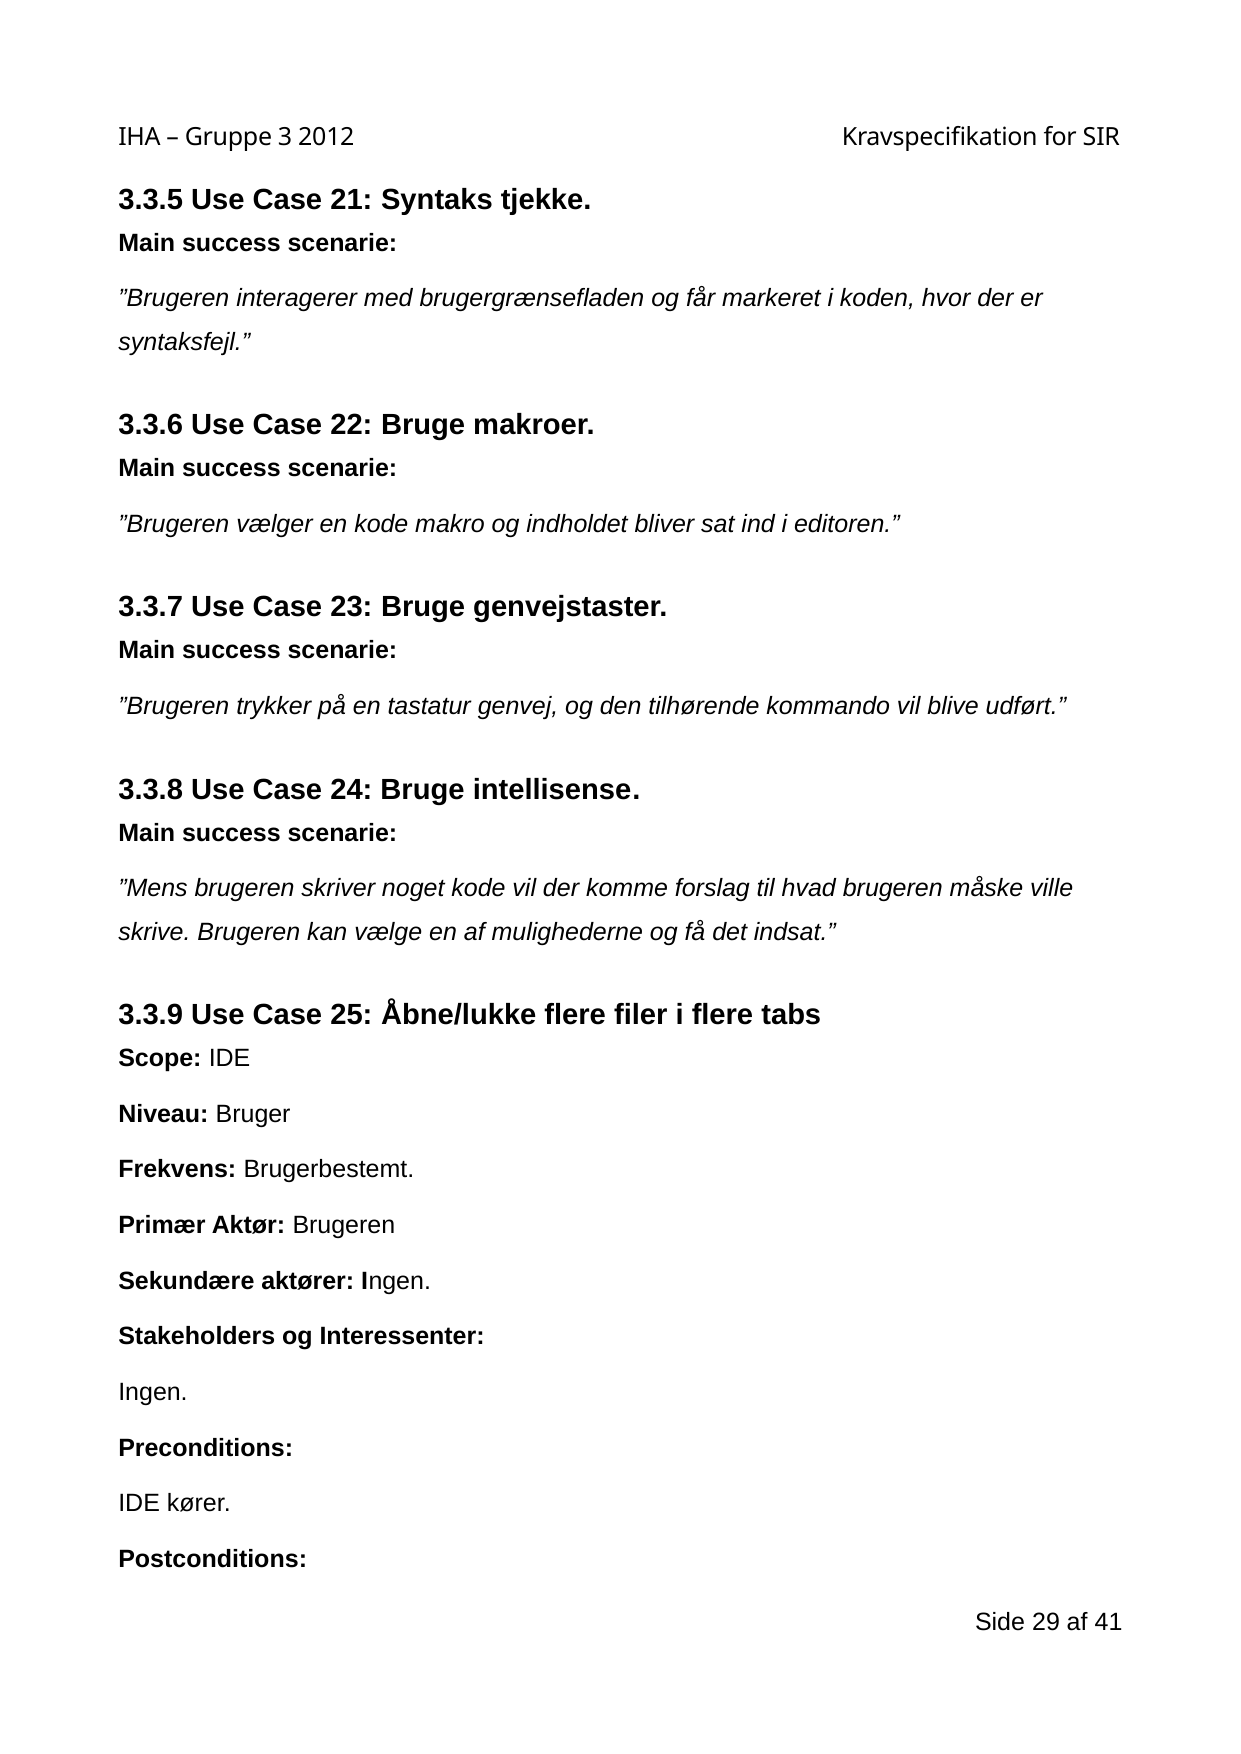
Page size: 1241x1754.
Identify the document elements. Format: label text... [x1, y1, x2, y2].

text Main success scenarie: [118, 228, 1122, 256]
subtitle 3.3.9 Use Case 25: Åbne/lukke flere filer i flere tabs [118, 997, 1122, 1031]
subtitle 3.3.7 Use Case 23: Bruge genvejstaster. [118, 589, 1122, 623]
text Sekundære aktører: Ingen. [118, 1266, 1122, 1294]
subtitle 3.3.5 Use Case 21: Syntaks tjekke. [118, 182, 1122, 215]
text Frekvens: Brugerbestemt. [118, 1154, 1122, 1183]
text Niveau: Bruger [118, 1099, 1122, 1127]
text Main success scenarie: [118, 453, 1122, 482]
text Preconditions: [118, 1432, 1122, 1461]
text Postconditions: [118, 1544, 1122, 1572]
text Primær Aktør: Brugeren [118, 1210, 1122, 1239]
subtitle 3.3.8 Use Case 24: Bruge intellisense. [118, 772, 1122, 805]
text Main success scenarie: [118, 635, 1122, 664]
text Ingen. [118, 1377, 1122, 1406]
text ”Mens brugeren skriver noget kode vil der komme forslag til hvad brugeren måske ville skrive. Brugeren kan vælge en af mulighederne og få det indsat.” [118, 873, 1122, 945]
text Stakeholders og Interessenter: [118, 1321, 1122, 1350]
subtitle 3.3.6 Use Case 22: Bruge makroer. [118, 407, 1122, 441]
text ”Brugeren interagerer med brugergrænsefladen og får markeret i koden, hvor der er syntaksfejl.” [118, 283, 1122, 355]
text IDE kører. [118, 1488, 1122, 1517]
text ”Brugeren trykker på en tastatur genvej, og den tilhørende kommando vil blive udført.” [118, 691, 1122, 720]
text ”Brugeren vælger en kode makro og indholdet bliver sat ind i editoren.” [118, 509, 1122, 537]
text Scope: IDE [118, 1043, 1122, 1072]
text Main success scenarie: [118, 818, 1122, 846]
